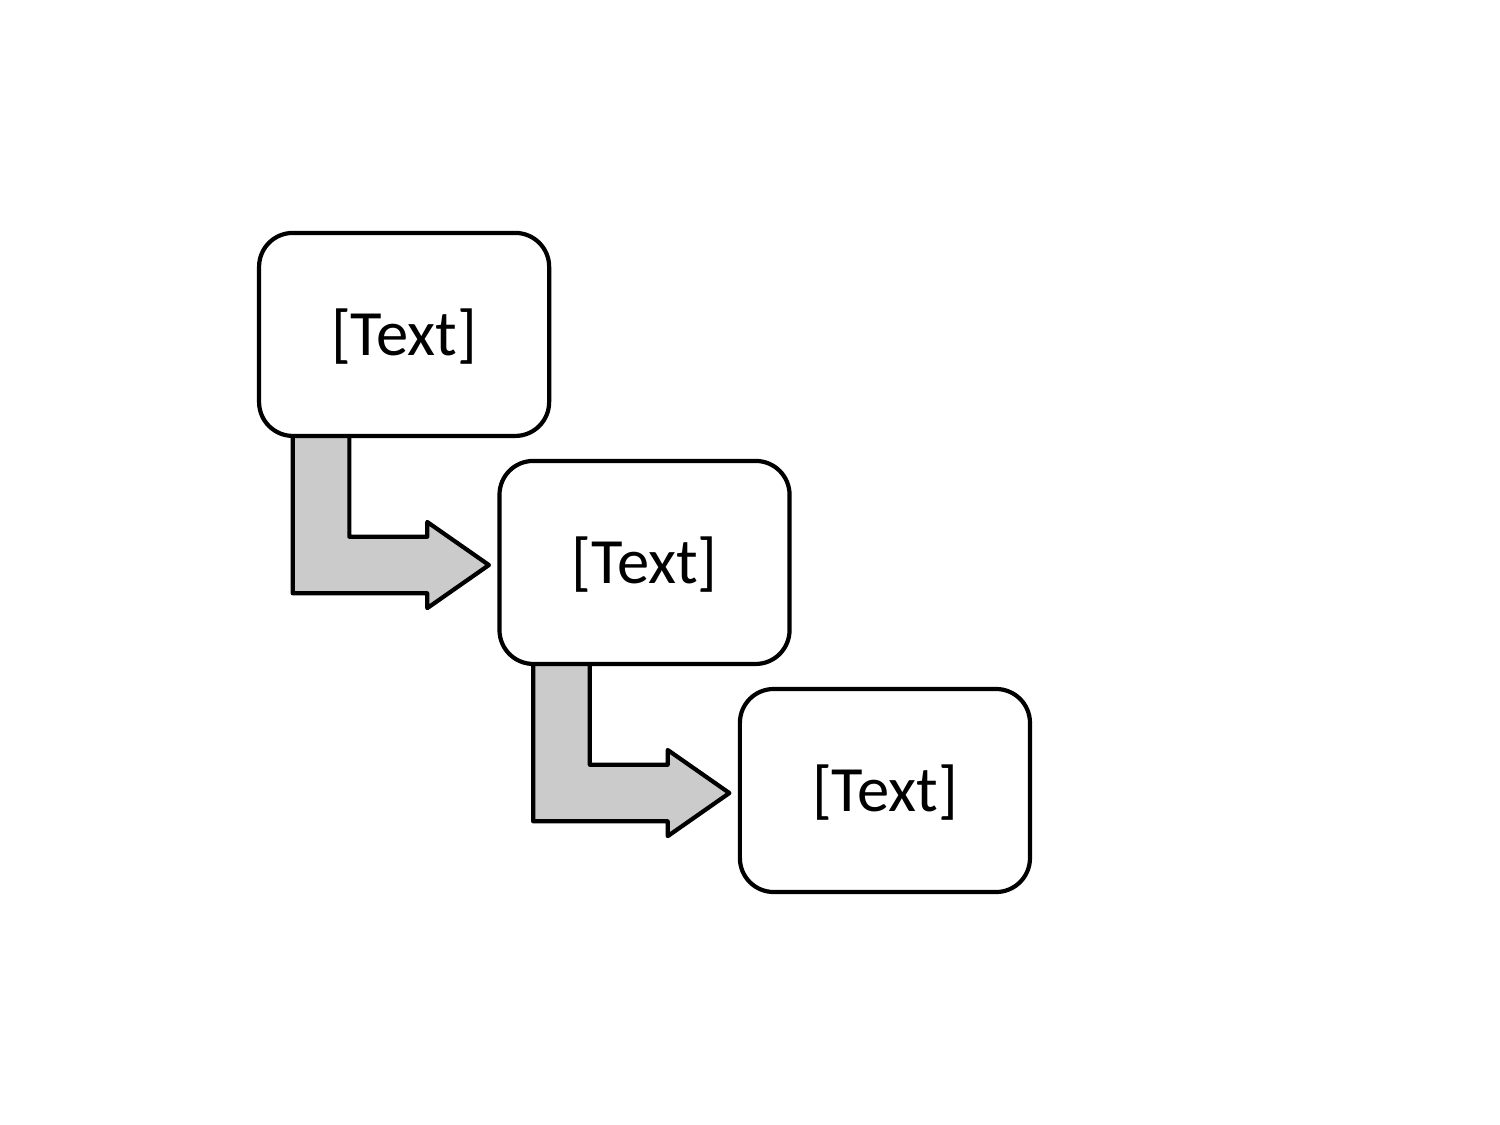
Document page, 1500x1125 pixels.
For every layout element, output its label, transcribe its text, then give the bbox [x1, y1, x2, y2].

text_box [533, 664, 730, 837]
text_box [Text] [259, 232, 550, 436]
text_box [Text] [499, 460, 790, 664]
text_box [Text] [739, 688, 1030, 893]
text_box [292, 436, 489, 609]
